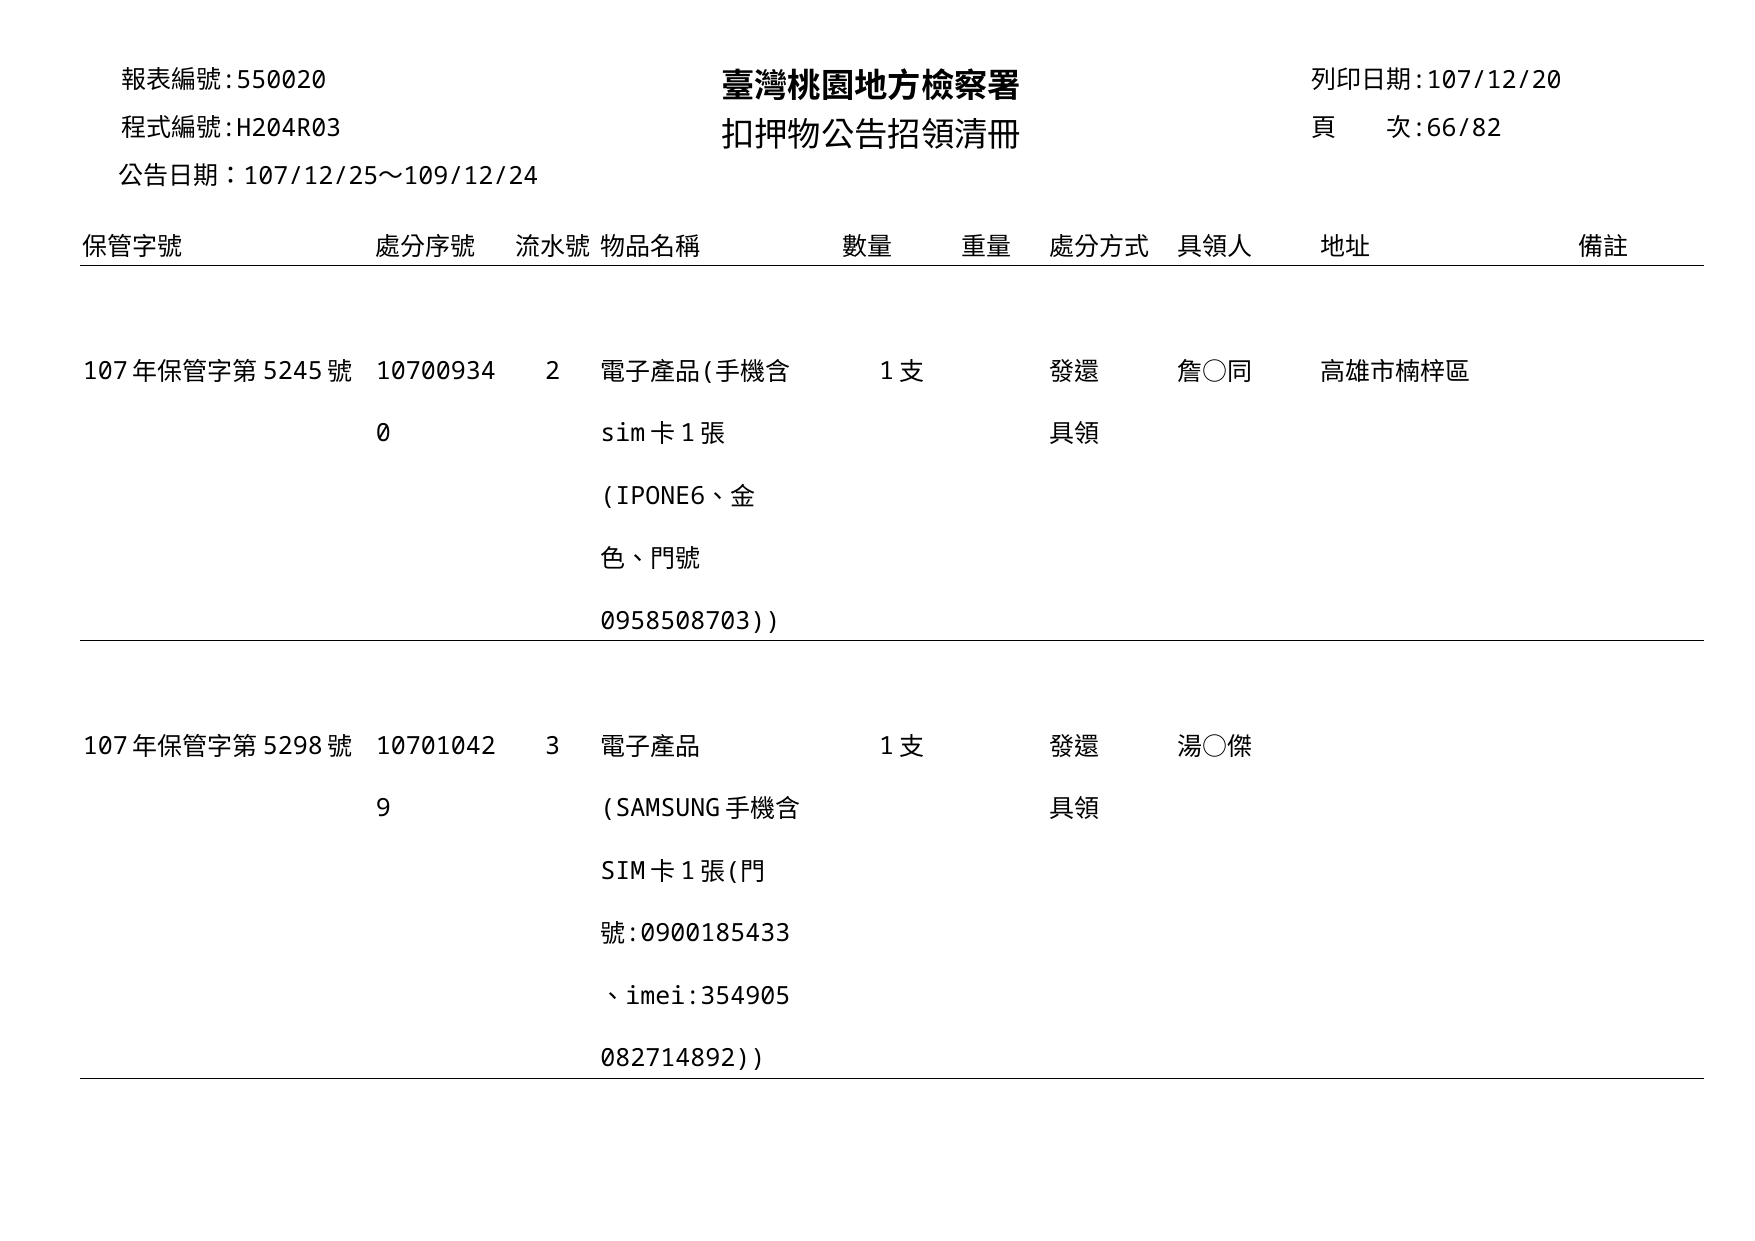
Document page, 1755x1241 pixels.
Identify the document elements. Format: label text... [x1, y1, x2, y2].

table_header 物品名稱 [597, 203, 807, 265]
table_header 流水號 [507, 203, 597, 265]
table_header 數量 [808, 203, 927, 265]
table_cell 發還 具領 [1046, 641, 1175, 1078]
table_cell 1支 [808, 641, 927, 1078]
table_cell [927, 266, 1046, 640]
table_cell 107009340 [373, 266, 507, 640]
table_cell 湯○傑 [1175, 641, 1317, 1078]
table_cell [1317, 641, 1575, 1078]
table_cell [1575, 641, 1704, 1078]
table_cell [1575, 266, 1704, 640]
table_header 備註 [1575, 203, 1704, 265]
table_cell 電子產品(手機含sim卡1張(IPONE6、金色、門號0958508703)) [597, 266, 807, 640]
table_cell 2 [507, 266, 597, 640]
table_cell 詹○同 [1175, 266, 1317, 640]
table_header 處分序號 [373, 203, 507, 265]
table_cell 3 [507, 641, 597, 1078]
table_header 處分方式 [1046, 203, 1175, 265]
table_cell 107年保管字第5245號 [80, 266, 373, 640]
table_cell 高雄市楠梓區 [1317, 266, 1575, 640]
table_cell 107年保管字第5298號 [80, 641, 373, 1078]
table_header 具領人 [1175, 203, 1317, 265]
table_header 保管字號 [80, 203, 373, 265]
table_header 重量 [927, 203, 1046, 265]
table_cell 107010429 [373, 641, 507, 1078]
table_header 地址 [1317, 203, 1575, 265]
table_cell [927, 641, 1046, 1078]
table_cell 發還 具領 [1046, 266, 1175, 640]
table_cell 1支 [808, 266, 927, 640]
table_cell 電子產品(SAMSUNG手機含SIM卡1張(門號:0900185433、imei:354905082714892)) [597, 641, 807, 1078]
